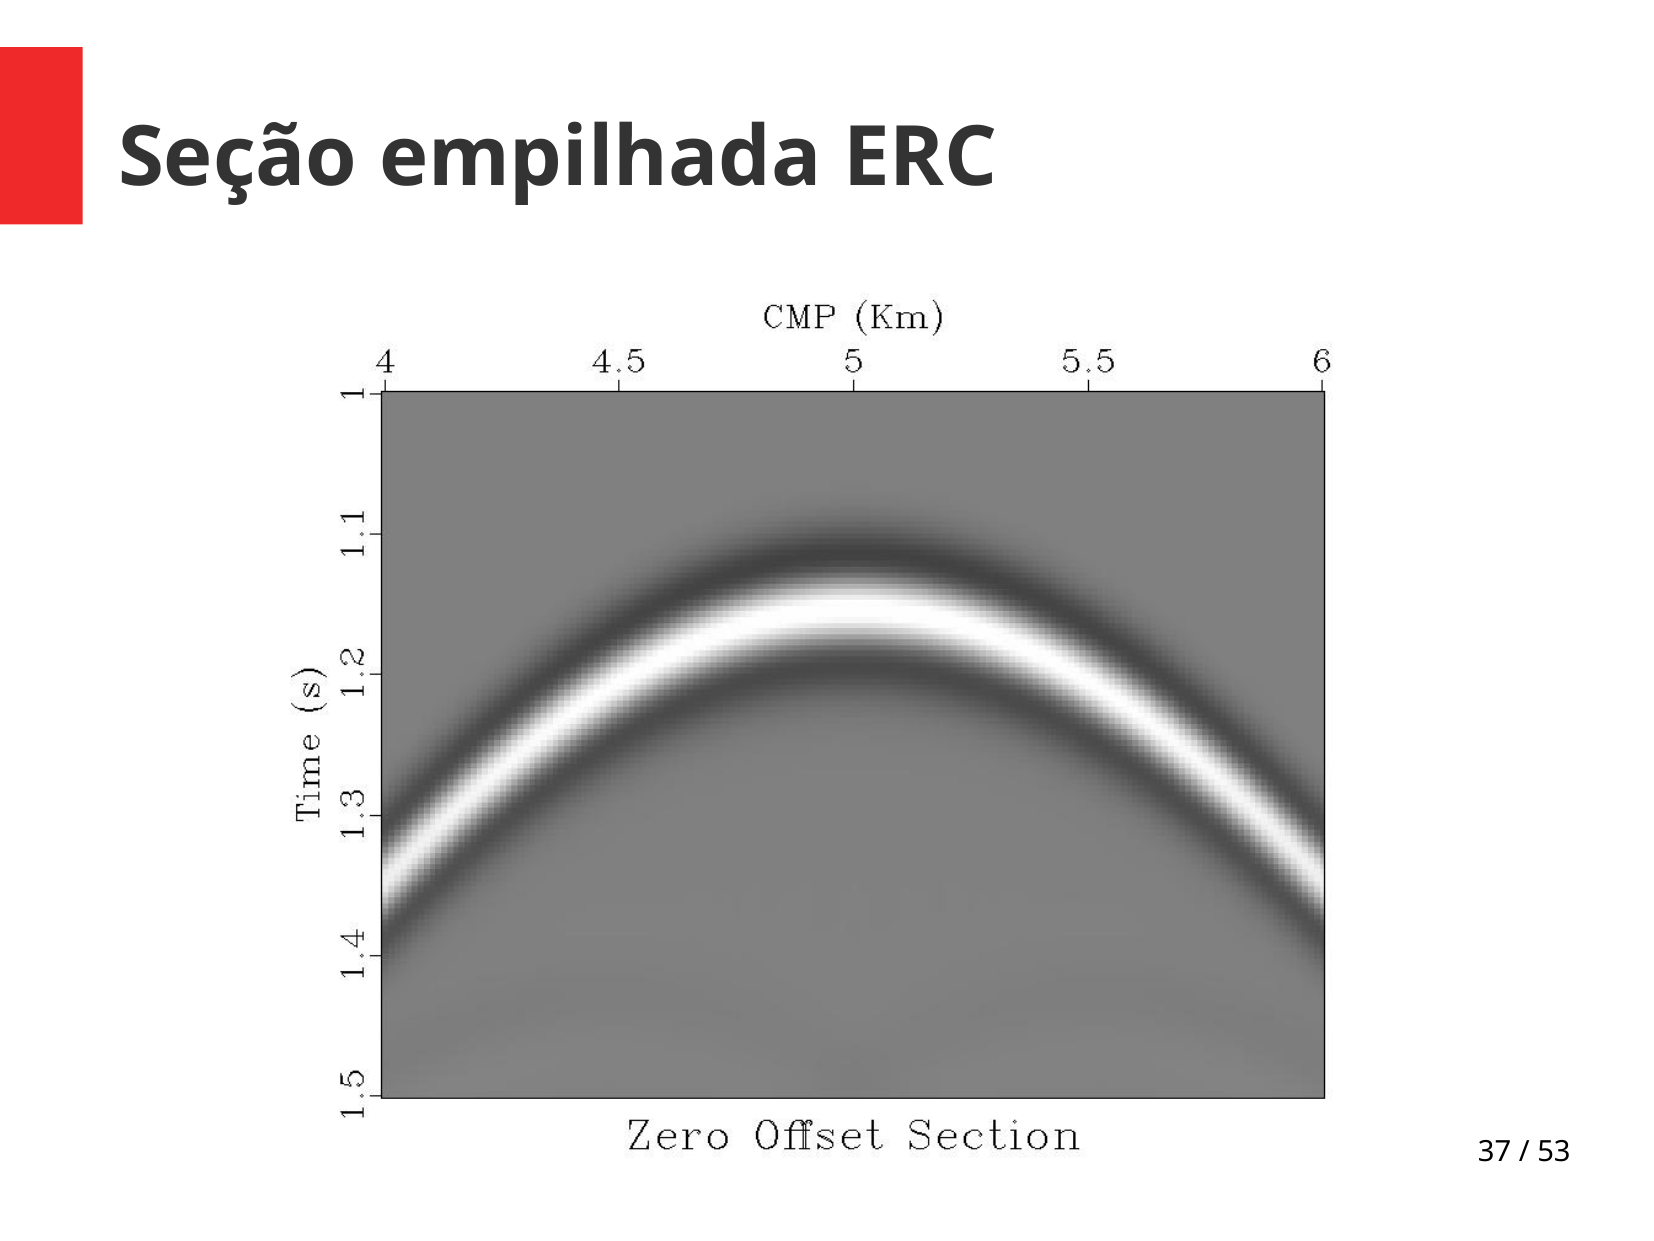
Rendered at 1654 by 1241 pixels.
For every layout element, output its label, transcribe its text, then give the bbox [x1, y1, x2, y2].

title Seção empilhada ERC [118, 49, 1571, 257]
picture [172, 273, 1431, 1217]
